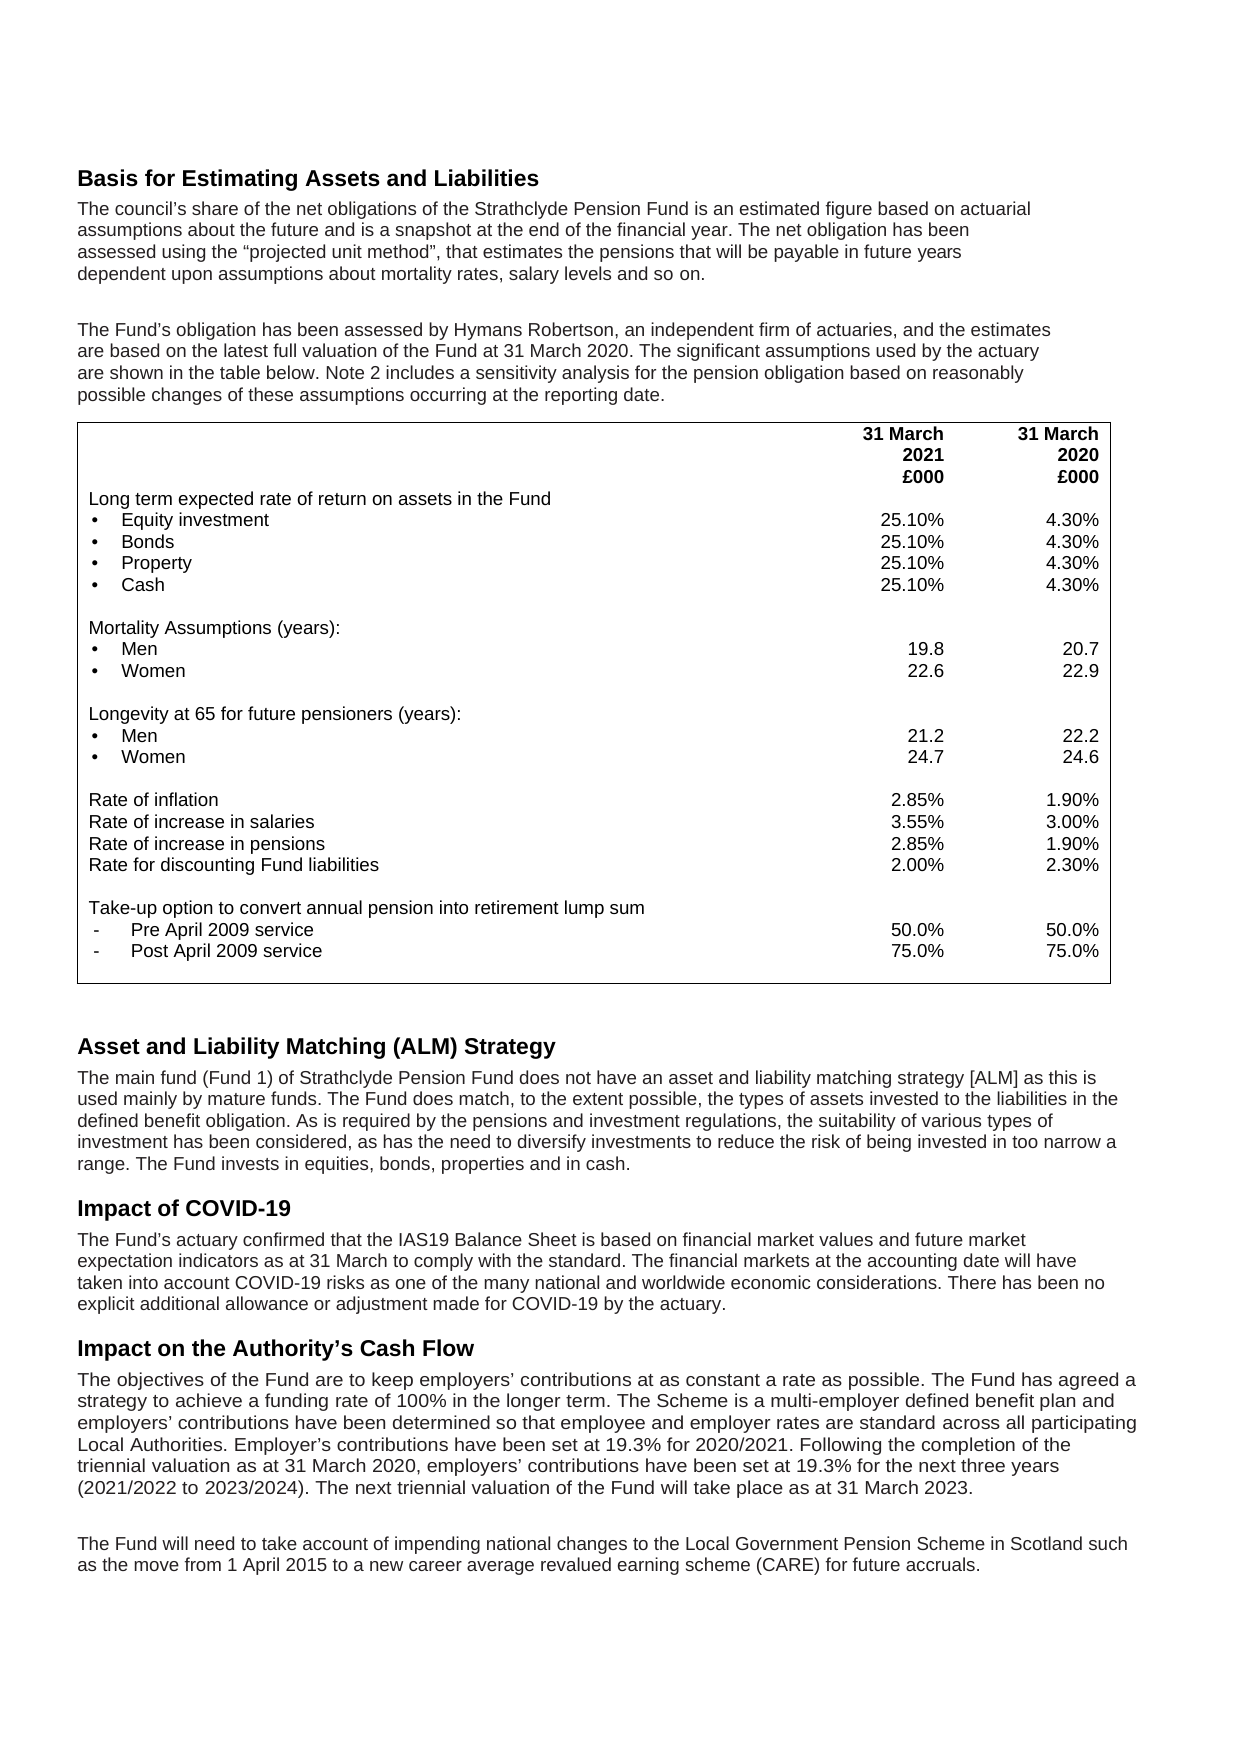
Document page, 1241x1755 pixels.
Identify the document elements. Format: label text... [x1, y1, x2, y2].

table_header 31 March 2020 £000 [955, 423, 1110, 487]
table_cell 3.55% [800, 811, 955, 832]
table_cell 1.90% [955, 789, 1110, 811]
table_cell 75.0% [955, 940, 1110, 962]
table_cell 4.30% [955, 552, 1110, 573]
table_cell [800, 617, 955, 638]
table_cell [800, 962, 955, 983]
table_cell [955, 617, 1110, 638]
table_cell [800, 681, 955, 703]
subtitle Asset and Liability Matching (ALM) Strategy [77, 1033, 1197, 1059]
table_cell [78, 875, 800, 897]
table_cell [800, 703, 955, 724]
table_cell [955, 487, 1110, 509]
table_cell Pre April 2009 service [78, 919, 800, 940]
table_cell Men [78, 725, 800, 746]
text The council’s share of the net obligations of the Strathclyde Pension Fund is an estimated figure based on actuarial assumptions about the future and is a snapshot at the end of the financial year. The net obligation has been assessed using the “projected unit method”, that estimates the pensions that will be payable in future years dependent upon assumptions about mortality rates, salary levels and so on. [77, 198, 1041, 284]
table_cell [955, 703, 1110, 724]
table_cell [800, 875, 955, 897]
table_cell [78, 962, 800, 983]
subtitle Impact of COVID-19 [77, 1195, 1197, 1221]
table_cell Bonds [78, 530, 800, 552]
table_cell Mortality Assumptions (years): [78, 617, 800, 638]
table_cell [78, 768, 800, 789]
table_cell 4.30% [955, 530, 1110, 552]
table_cell 75.0% [800, 940, 955, 962]
table_cell 22.9 [955, 660, 1110, 681]
table_cell Post April 2009 service [78, 940, 800, 962]
table_cell 20.7 [955, 638, 1110, 660]
table_cell [800, 595, 955, 617]
table_header 31 March 2021 £000 [800, 423, 955, 487]
table_cell 2.00% [800, 854, 955, 875]
table_cell Cash [78, 574, 800, 595]
table_cell [78, 595, 800, 617]
table_cell Property [78, 552, 800, 573]
table_cell 24.7 [800, 746, 955, 768]
table_cell [955, 897, 1110, 918]
text The Fund will need to take account of impending national changes to the Local Government Pension Scheme in Scotland such as the move from 1 April 2015 to a new career average revalued earning scheme (CARE) for future accruals. [77, 1533, 1149, 1576]
table_cell Equity investment [78, 509, 800, 530]
table_cell [955, 681, 1110, 703]
table_cell 25.10% [800, 530, 955, 552]
table_cell [800, 768, 955, 789]
table_cell 22.2 [955, 725, 1110, 746]
subtitle Basis for Estimating Assets and Liabilities [77, 164, 1197, 191]
table_cell 2.85% [800, 832, 955, 854]
table_cell [955, 768, 1110, 789]
table_cell 50.0% [955, 919, 1110, 940]
table_cell 21.2 [800, 725, 955, 746]
table_cell [955, 595, 1110, 617]
table_cell Rate for discounting Fund liabilities [78, 854, 800, 875]
text The Fund’s actuary confirmed that the IAS19 Balance Sheet is based on financial market values and future market expectation indicators as at 31 March to comply with the standard. The financial markets at the accounting date will have taken into account COVID-19 risks as one of the many national and worldwide economic considerations. There has been no explicit additional allowance or adjustment made for COVID-19 by the actuary. [77, 1228, 1127, 1314]
table_cell Men [78, 638, 800, 660]
table_cell 19.8 [800, 638, 955, 660]
table_cell 22.6 [800, 660, 955, 681]
table_cell Take-up option to convert annual pension into retirement lump sum [78, 897, 800, 918]
table_cell Rate of inflation [78, 789, 800, 811]
table_cell Longevity at 65 for future pensioners (years): [78, 703, 800, 724]
table_cell 25.10% [800, 552, 955, 573]
table_cell Women [78, 660, 800, 681]
table_cell [800, 897, 955, 918]
table_cell 25.10% [800, 574, 955, 595]
table_cell 50.0% [800, 919, 955, 940]
table_cell [955, 962, 1110, 983]
subtitle Impact on the Authority’s Cash Flow [77, 1335, 1197, 1362]
text The Fund’s obligation has been assessed by Hymans Robertson, an independent firm of actuaries, and the estimates are based on the latest full valuation of the Fund at 31 March 2020. The significant assumptions used by the actuary are shown in the table below. Note 2 includes a sensitivity analysis for the pension obligation based on reasonably possible changes of these assumptions occurring at the reporting date. [77, 319, 1052, 405]
table_cell [78, 681, 800, 703]
table_cell [800, 487, 955, 509]
table_cell 2.85% [800, 789, 955, 811]
table_cell 24.6 [955, 746, 1110, 768]
table_cell 4.30% [955, 574, 1110, 595]
table_cell Rate of increase in pensions [78, 832, 800, 854]
table_cell Rate of increase in salaries [78, 811, 800, 832]
table_cell 1.90% [955, 832, 1110, 854]
table_cell 25.10% [800, 509, 955, 530]
table_cell Long term expected rate of return on assets in the Fund [78, 487, 800, 509]
text The objectives of the Fund are to keep employers’ contributions at as constant a rate as possible. The Fund has agreed a strategy to achieve a funding rate of 100% in the longer term. The Scheme is a multi-employer defined benefit plan and employers’ contributions have been determined so that employee and employer rates are standard across all participating Local Authorities. Employer’s contributions have been set at 19.3% for 2020/2021. Following the completion of the triennial valuation as at 31 March 2020, employers’ contributions have been set at 19.3% for the next three years (2021/2022 to 2023/2024). The next triennial valuation of the Fund will take place as at 31 March 2023. [77, 1369, 1144, 1498]
table_cell [955, 875, 1110, 897]
table_cell 4.30% [955, 509, 1110, 530]
table_cell 2.30% [955, 854, 1110, 875]
table_cell 3.00% [955, 811, 1110, 832]
table_cell Women [78, 746, 800, 768]
table_header [78, 423, 800, 487]
text The main fund (Fund 1) of Strathclyde Pension Fund does not have an asset and liability matching strategy [ALM] as this is used mainly by mature funds. The Fund does match, to the extent possible, the types of assets invested to the liabilities in the defined benefit obligation. As is required by the pensions and investment regulations, the suitability of various types of investment has been considered, as has the need to diversify investments to reduce the risk of being invested in too narrow a range. The Fund invests in equities, bonds, properties and in cash. [77, 1066, 1127, 1174]
